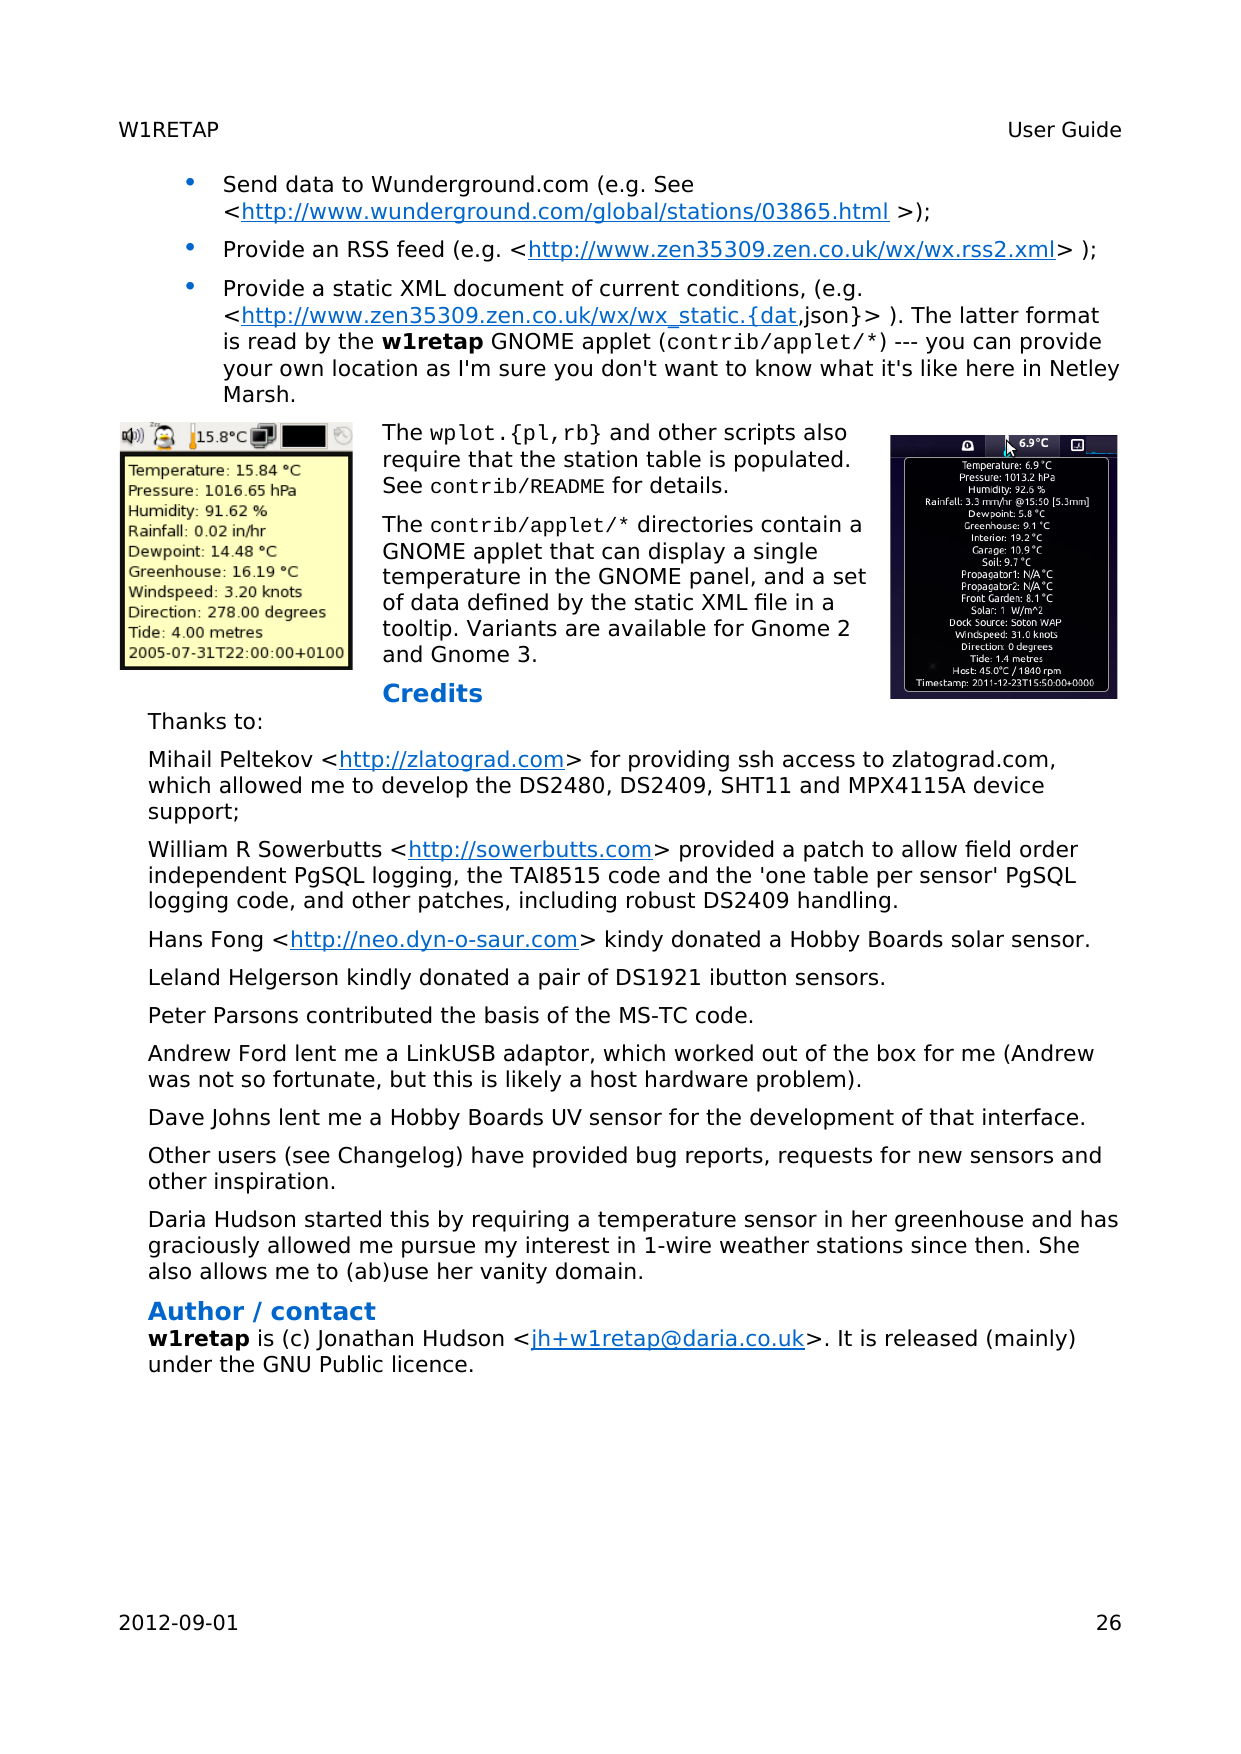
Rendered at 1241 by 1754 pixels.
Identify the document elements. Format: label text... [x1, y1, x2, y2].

text The contrib/applet/* directories contain a GNOME applet that can display a single temperature in the GNOME panel, and a set of data defined by the static XML file in a tooltip. Variants are available for Gnome 2 and Gnome 3. [353, 512, 890, 667]
text Leland Helgerson kindly donated a pair of DS1921 ibutton sensors. [148, 965, 1122, 991]
text Other users (see Changelog) have provided bug reports, requests for new sensors and other inspiration. [148, 1143, 1122, 1195]
text Mihail Peltekov <http://zlatograd.com> for providing ssh access to zlatograd.com, which allowed me to develop the DS2480, DS2409, SHT11 and MPX4115A device support; [148, 747, 1122, 824]
text William R Sowerbutts <http://sowerbutts.com> provided a patch to allow field order independent PgSQL logging, the TAI8515 code and the 'one table per sensor' PgSQL logging code, and other patches, including robust DS2409 handling. [148, 837, 1122, 914]
list Provide a static XML document of current conditions, (e.g. <http://www.zen35309.zen.co.uk/wx/wx_static.{dat,json}> ). The latter format is read by the w1retap GNOME applet (contrib/applet/*) --- you can provide your own location as I'm sure you don't want to know what it's like here in Netley Marsh. [185, 276, 1122, 407]
text Thanks to: [148, 709, 1122, 735]
picture [890, 435, 1118, 699]
subtitle Credits [148, 680, 1122, 709]
text Hans Fong <http://neo.dyn-o-saur.com> kindy donated a Hobby Boards solar sensor. [148, 927, 1122, 952]
text Dave Johns lent me a Hobby Boards UV sensor for the development of that interface. [148, 1105, 1122, 1131]
text w1retap is (c) Jonathan Hudson <jh+w1retap@daria.co.uk>. It is released (mainly) under the GNU Public licence. [148, 1326, 1122, 1378]
picture [119, 422, 353, 670]
list Provide an RSS feed (e.g. <http://www.zen35309.zen.co.uk/wx/wx.rss2.xml> ); [185, 237, 1122, 264]
subtitle Author / contact [148, 1297, 1122, 1326]
text Daria Hudson started this by requiring a temperature sensor in her greenhouse and has graciously allowed me pursue my interest in 1-wire weather stations since then. She also allows me to (ab)use her vanity domain. [148, 1207, 1122, 1284]
text Andrew Ford lent me a LinkUSB adaptor, which worked out of the box for me (Andrew was not so fortunate, but this is likely a host hardware problem). [148, 1041, 1122, 1093]
list Send data to Wunderground.com (e.g. See <http://www.wunderground.com/global/stations/03865.html >); [185, 172, 1122, 224]
text Peter Parsons contributed the basis of the MS-TC code. [148, 1003, 1122, 1029]
text The wplot.{pl,rb} and other scripts also require that the station table is populated. See contrib/README for details. [148, 420, 1122, 499]
